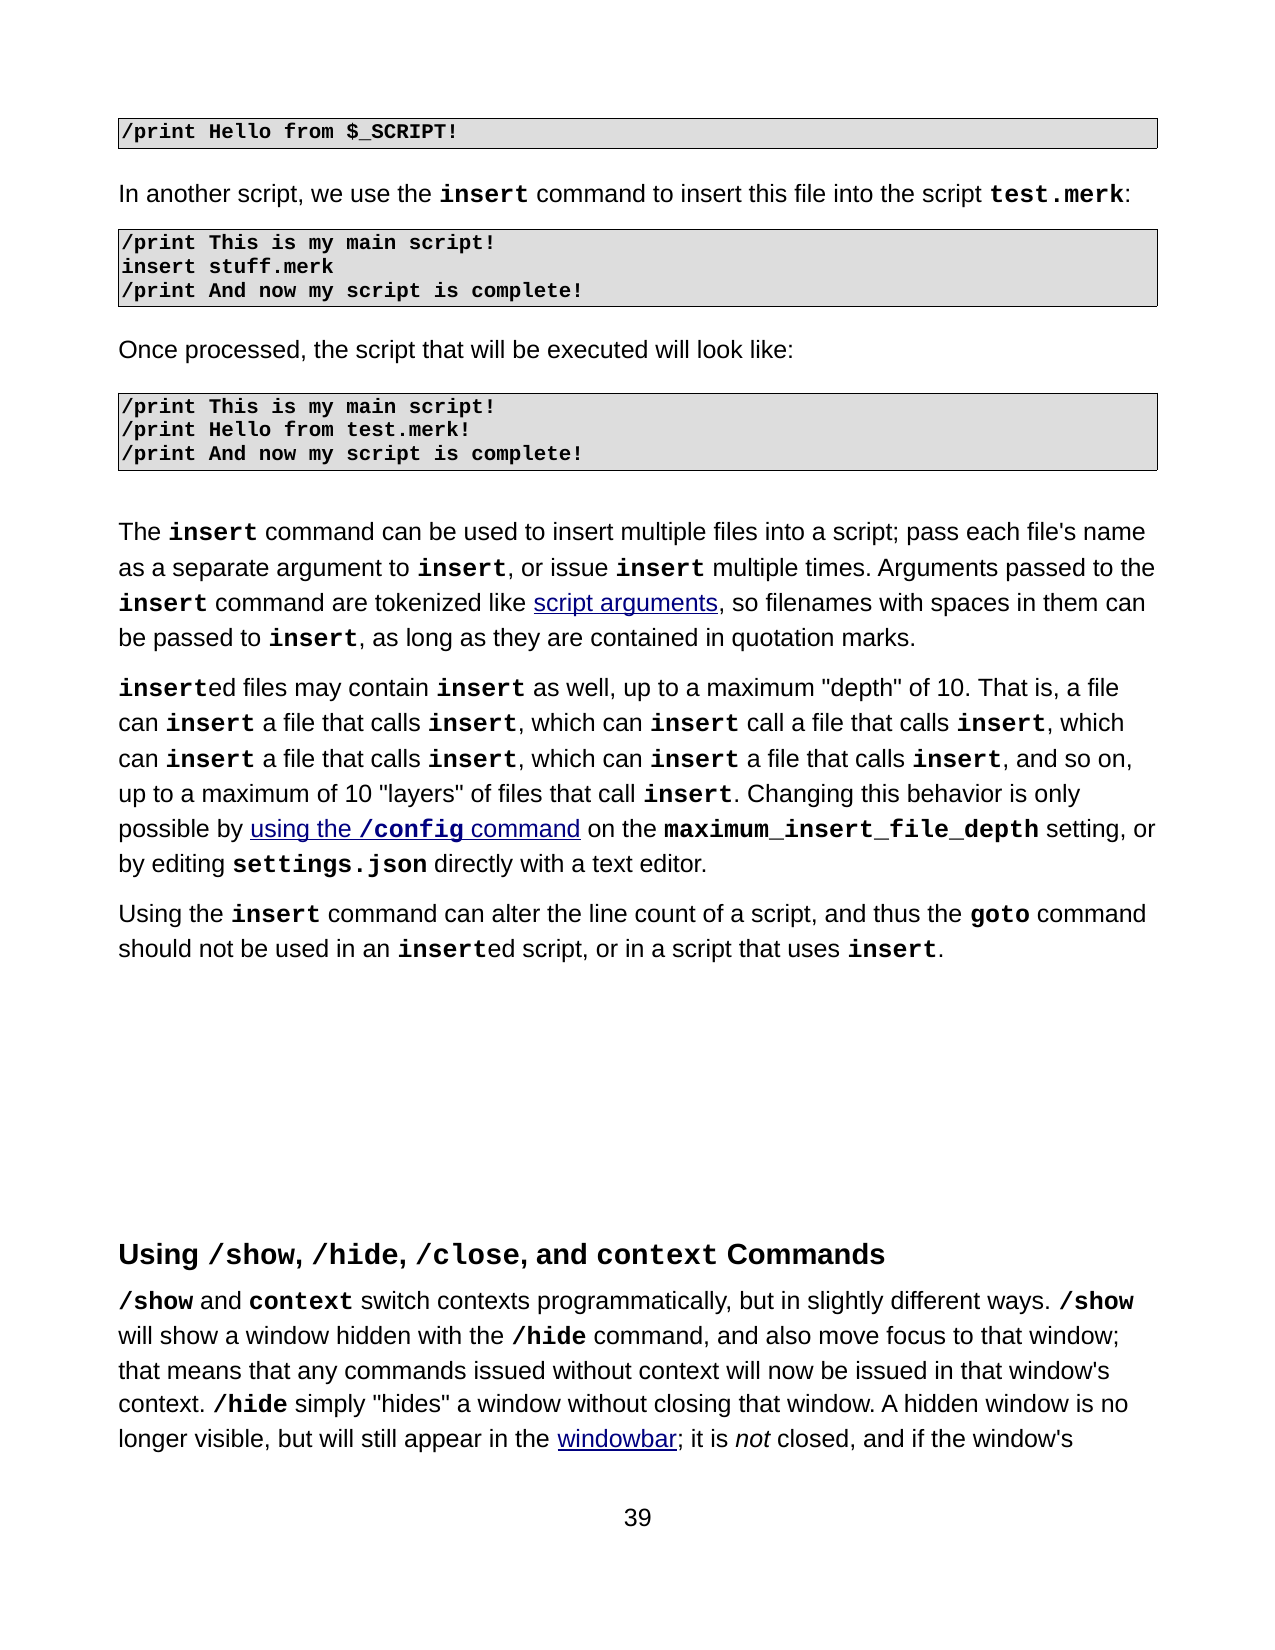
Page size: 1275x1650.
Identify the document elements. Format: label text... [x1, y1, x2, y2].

text Once processed, the script that will be executed will look like: [118, 335, 1157, 364]
text The insert command can be used to insert multiple files into a script; pass each file's name as a separate argument to insert, or issue insert multiple times. Arguments passed to the insert command are tokenized like script arguments, so filenames with spaces in them can be passed to insert, as long as they are contained in quotation marks. [118, 517, 1157, 654]
table_header /print This is my main script! /print Hello from test.merk! /print And now my script is complete! [119, 394, 1157, 470]
text /show and context switch contexts programmatically, but in slightly different ways. /show will show a window hidden with the /hide command, and also move focus to that window; that means that any commands issued without context will now be issued in that window's context. /hide simply "hides" a window without closing that window. A hidden window is no longer visible, but will still appear in the windowbar; it is not closed, and if the window's [118, 1286, 1157, 1453]
text inserted files may contain insert as well, up to a maximum "depth" of 10. That is, a file can insert a file that calls insert, which can insert call a file that calls insert, which can insert a file that calls insert, which can insert a file that calls insert, and so on, up to a maximum of 10 "layers" of files that call insert. Changing this behavior is only possible by using the /config command on the maximum_insert_file_depth setting, or by editing settings.json directly with a text editor. [118, 673, 1157, 880]
table_header /print Hello from $_SCRIPT! [119, 119, 1157, 148]
subtitle Using /show, /hide, /close, and context Commands [118, 1237, 1157, 1273]
text Using the insert command can alter the line count of a script, and thus the goto command should not be used in an inserted script, or in a script that uses insert. [118, 899, 1157, 965]
table_header /print This is my main script! insert stuff.merk /print And now my script is complete! [119, 230, 1157, 306]
text In another script, we use the insert command to insert this file into the script test.merk: [118, 179, 1157, 210]
